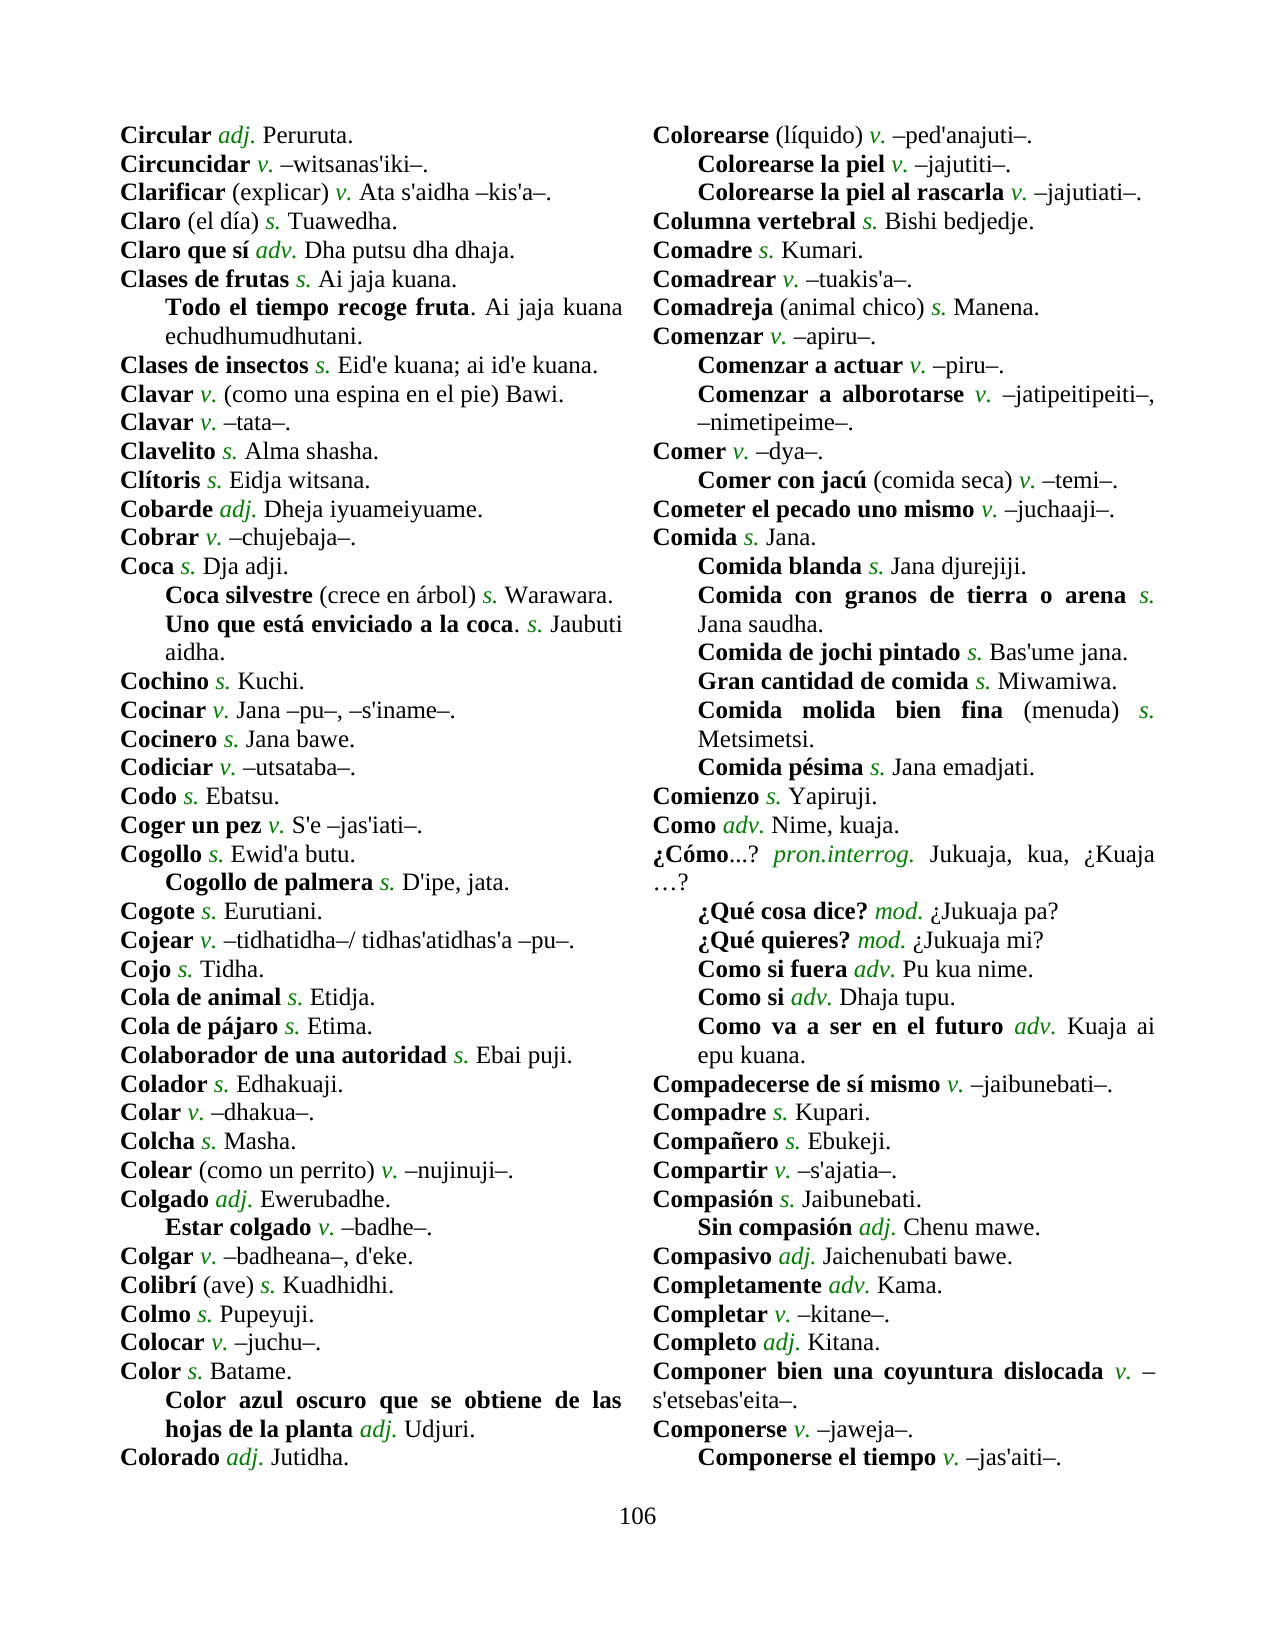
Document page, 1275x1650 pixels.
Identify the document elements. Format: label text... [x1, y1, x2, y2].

text Como va a ser en el futuro adv. Kuaja ai epu kuana. [652, 1011, 1155, 1069]
text Compartir v. –s'ajatia–. [652, 1155, 1155, 1184]
text Compañero s. Ebukeji. [652, 1126, 1155, 1155]
text Clavelito s. Alma shasha. [120, 436, 622, 465]
text Comadrear v. –tuakis'a–. [652, 264, 1155, 292]
text Cojo s. Tidha. [120, 954, 622, 982]
text Colgado adj. Ewerubadhe. [120, 1184, 622, 1212]
text Componerse v. –jaweja–. [652, 1414, 1155, 1442]
text Clases de frutas s. Ai jaja kuana. [120, 264, 622, 292]
text Todo el tiempo recoge fruta. Ai jaja kuana echudhumudhutani. [120, 292, 622, 350]
text Comida s. Jana. [652, 522, 1155, 551]
text Colear (como un perrito) v. –nujinuji–. [120, 1155, 622, 1184]
text Clavar v. (como una espina en el pie) Bawi. [120, 379, 622, 407]
text Uno que está enviciado a la coca. s. Jaubuti aidha. [120, 609, 622, 666]
text Cogollo s. Ewid'a butu. [120, 839, 622, 867]
text Comida de jochi pintado s. Bas'ume jana. [652, 637, 1155, 666]
text Comadre s. Kumari. [652, 235, 1155, 264]
text Colorearse la piel v. –jajutiti–. [652, 149, 1155, 177]
text Claro que sí adv. Dha putsu dha dhaja. [120, 235, 622, 264]
text Cochino s. Kuchi. [120, 666, 622, 695]
text Comida con granos de tierra o arena s. Jana saudha. [652, 580, 1155, 637]
text Componer bien una coyuntura dislocada v. –s'etsebas'eita–. [652, 1356, 1155, 1414]
text Coca silvestre (crece en árbol) s. Warawara. [120, 580, 622, 609]
text Sin compasión adj. Chenu mawe. [652, 1212, 1155, 1241]
text Clítoris s. Eidja witsana. [120, 465, 622, 494]
text Claro (el día) s. Tuawedha. [120, 206, 622, 235]
text ¿Qué cosa dice? mod. ¿Jukuaja pa? [652, 896, 1155, 925]
text Cocinero s. Jana bawe. [120, 724, 622, 752]
text Comenzar a alborotarse v. –jatipeitipeiti–, –nimetipeime–. [652, 379, 1155, 436]
text Completar v. –kitane–. [652, 1299, 1155, 1327]
text Comida molida bien fina (menuda) s. Metsimetsi. [652, 695, 1155, 752]
text Columna vertebral s. Bishi bedjedje. [652, 206, 1155, 235]
text Compadecerse de sí mismo v. –jaibunebati–. [652, 1069, 1155, 1097]
text Compasivo adj. Jaichenubati bawe. [652, 1241, 1155, 1270]
text Completamente adv. Kama. [652, 1270, 1155, 1299]
text Cocinar v. Jana –pu–, –s'iname–. [120, 695, 622, 724]
text Color s. Batame. [120, 1356, 622, 1385]
text Comer con jacú (comida seca) v. –temi–. [652, 465, 1155, 494]
text Colador s. Edhakuaji. [120, 1069, 622, 1097]
text Cojear v. –tidhatidha–/ tidhas'atidhas'a –pu–. [120, 925, 622, 954]
text Cometer el pecado uno mismo v. –juchaaji–. [652, 494, 1155, 522]
text Comer v. –dya–. [652, 436, 1155, 465]
text Compadre s. Kupari. [652, 1097, 1155, 1126]
text Clarificar (explicar) v. Ata s'aidha –kis'a–. [120, 177, 622, 206]
text Codiciar v. –utsataba–. [120, 752, 622, 781]
text Como adv. Nime, kuaja. [652, 810, 1155, 839]
text Cogollo de palmera s. D'ipe, jata. [120, 867, 622, 896]
text Cobarde adj. Dheja iyuameiyuame. [120, 494, 622, 522]
text Colibrí (ave) s. Kuadhidhi. [120, 1270, 622, 1299]
text Comienzo s. Yapiruji. [652, 781, 1155, 810]
text Completo adj. Kitana. [652, 1327, 1155, 1356]
text Circuncidar v. –witsanas'iki–. [120, 149, 622, 177]
text Circular adj. Peruruta. [120, 120, 622, 149]
text Color azul oscuro que se obtiene de las hojas de la planta adj. Udjuri. [120, 1385, 622, 1442]
text Comenzar v. –apiru–. [652, 321, 1155, 350]
text Cola de animal s. Etidja. [120, 982, 622, 1011]
text Clavar v. –tata–. [120, 407, 622, 436]
text Coger un pez v. S'e –jas'iati–. [120, 810, 622, 839]
text ¿Qué quieres? mod. ¿Jukuaja mi? [652, 925, 1155, 954]
text Comadreja (animal chico) s. Manena. [652, 292, 1155, 321]
text Colorearse (líquido) v. –ped'anajuti–. [652, 120, 1155, 149]
text Comida blanda s. Jana djurejiji. [652, 551, 1155, 580]
text Codo s. Ebatsu. [120, 781, 622, 810]
text Compasión s. Jaibunebati. [652, 1184, 1155, 1212]
text Colar v. –dhakua–. [120, 1097, 622, 1126]
text Como si adv. Dhaja tupu. [652, 982, 1155, 1011]
text Gran cantidad de comida s. Miwamiwa. [652, 666, 1155, 695]
text Colmo s. Pupeyuji. [120, 1299, 622, 1327]
text ¿Cómo...? pron.interrog. Jukuaja, kua, ¿Kuaja …? [652, 839, 1155, 896]
text Colorado adj. Jutidha. [120, 1442, 622, 1471]
text Colcha s. Masha. [120, 1126, 622, 1155]
text Colocar v. –juchu–. [120, 1327, 622, 1356]
text Cogote s. Eurutiani. [120, 896, 622, 925]
text Cola de pájaro s. Etima. [120, 1011, 622, 1040]
text Clases de insectos s. Eid'e kuana; ai id'e kuana. [120, 350, 622, 379]
text Colgar v. –badheana–, d'eke. [120, 1241, 622, 1270]
text Colaborador de una autoridad s. Ebai puji. [120, 1040, 622, 1069]
text Comenzar a actuar v. –piru–. [652, 350, 1155, 379]
text Comida pésima s. Jana emadjati. [652, 752, 1155, 781]
text Colorearse la piel al rascarla v. –jajutiati–. [652, 177, 1155, 206]
text Componerse el tiempo v. –jas'aiti–. [652, 1442, 1155, 1471]
text Cobrar v. –chujebaja–. [120, 522, 622, 551]
text Como si fuera adv. Pu kua nime. [652, 954, 1155, 982]
text Estar colgado v. –badhe–. [120, 1212, 622, 1241]
text Coca s. Dja adji. [120, 551, 622, 580]
